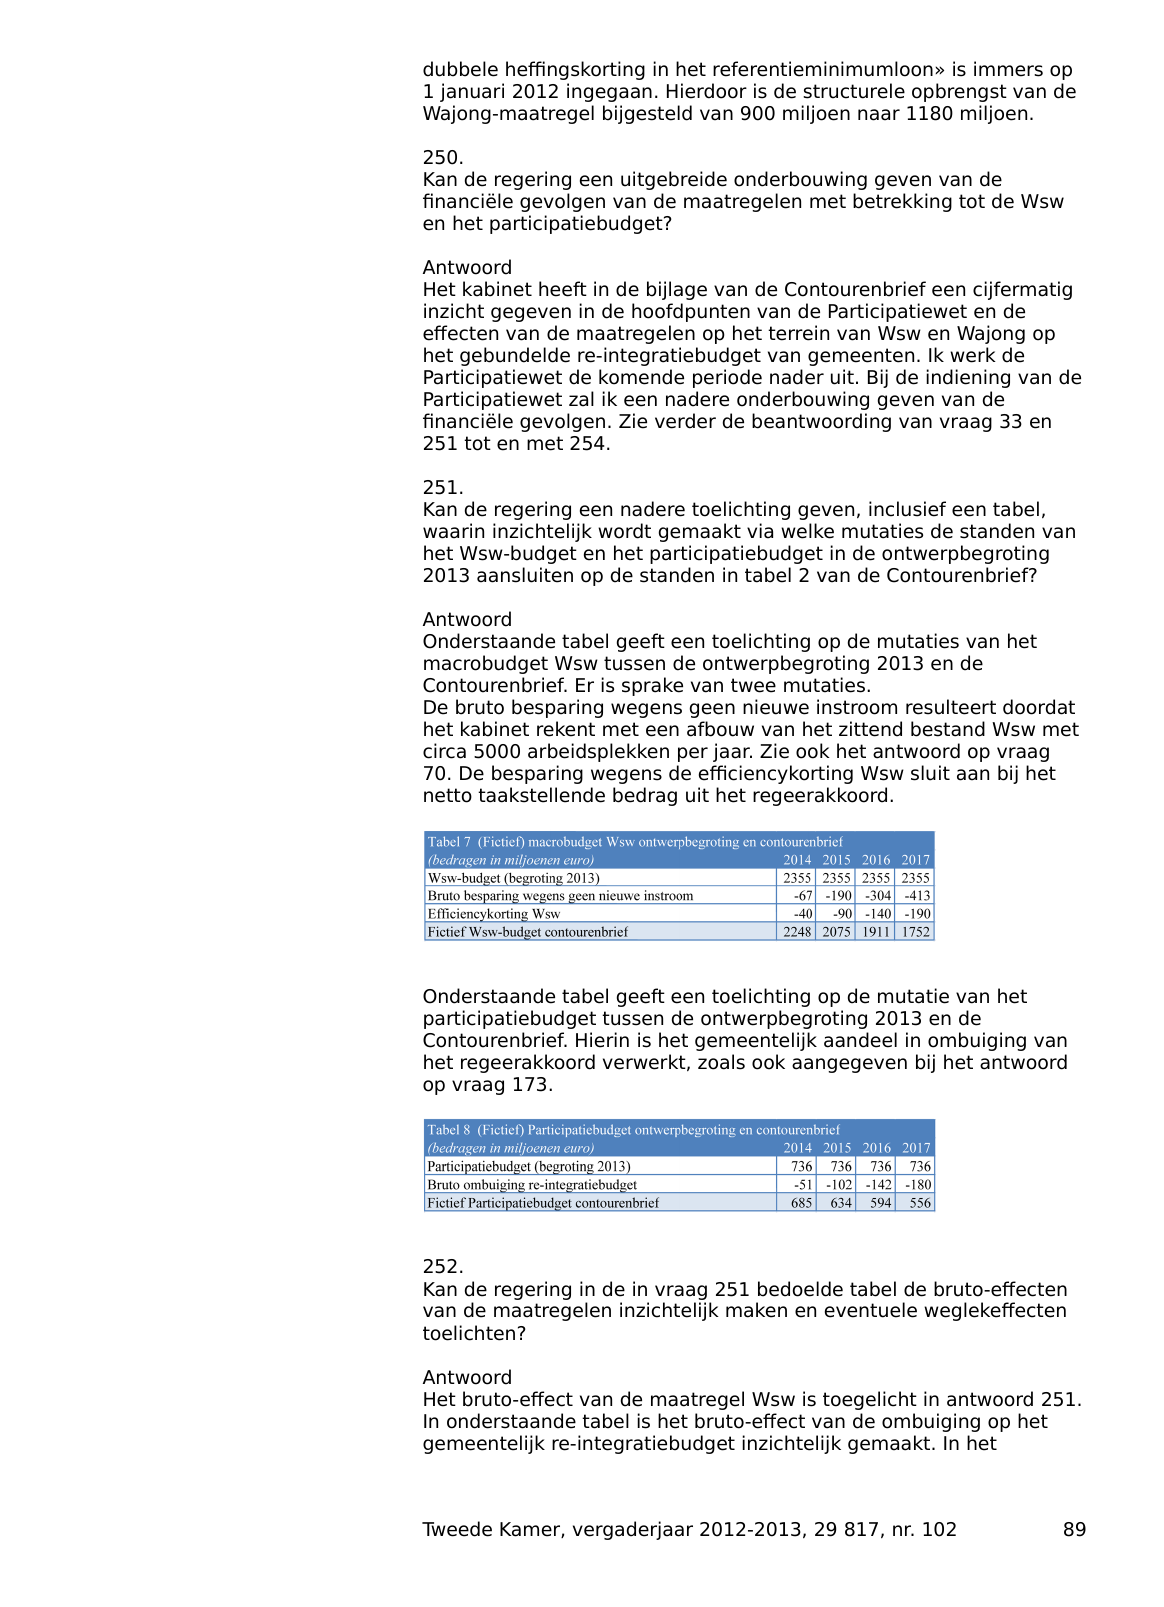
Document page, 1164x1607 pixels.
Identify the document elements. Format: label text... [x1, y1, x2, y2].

text Het bruto-effect van de maatregel Wsw is toegelicht in antwoord 251. In onderstaande tabel is het bruto-effect van de ombuiging op het gemeentelijk re-integratiebudget inzichtelijk gemaakt. In het [422, 1388, 1087, 1454]
text Kan de regering in de in vraag 251 bedoelde tabel de bruto-effecten van de maatregelen inzichtelijk maken en eventuele weglekeffecten toelichten? [422, 1278, 1087, 1344]
text Antwoord [422, 257, 1087, 279]
text 250. [422, 147, 1087, 169]
text 251. [422, 477, 1087, 499]
picture [422, 829, 937, 942]
text Antwoord [422, 609, 1087, 631]
text Onderstaande tabel geeft een toelichting op de mutaties van het macrobudget Wsw tussen de ontwerpbegroting 2013 en de Contourenbrief. Er is sprake van twee mutaties. [422, 631, 1087, 697]
text dubbele heffingskorting in het referentieminimumloon» is immers op 1 januari 2012 ingegaan. Hierdoor is de structurele opbrengst van de Wajong-maatregel bijgesteld van 900 miljoen naar 1180 miljoen. [422, 59, 1087, 125]
text Onderstaande tabel geeft een toelichting op de mutatie van het participatiebudget tussen de ontwerpbegroting 2013 en de Contourenbrief. Hierin is het gemeentelijk aandeel in ombuiging van het regeerakkoord verwerkt, zoals ook aangegeven bij het antwoord op vraag 173. [422, 986, 1087, 1096]
text 252. [422, 1256, 1087, 1278]
picture [422, 1117, 937, 1213]
text Kan de regering een uitgebreide onderbouwing geven van de financiële gevolgen van de maatregelen met betrekking tot de Wsw en het participatiebudget? [422, 169, 1087, 235]
text Kan de regering een nadere toelichting geven, inclusief een tabel, waarin inzichtelijk wordt gemaakt via welke mutaties de standen van het Wsw-budget en het participatiebudget in de ontwerpbegroting 2013 aansluiten op de standen in tabel 2 van de Contourenbrief? [422, 499, 1087, 587]
text Antwoord [422, 1367, 1087, 1388]
text Het kabinet heeft in de bijlage van de Contourenbrief een cijfermatig inzicht gegeven in de hoofdpunten van de Participatiewet en de effecten van de maatregelen op het terrein van Wsw en Wajong op het gebundelde re-integratiebudget van gemeenten. Ik werk de Participatiewet de komende periode nader uit. Bij de indiening van de Participatiewet zal ik een nadere onderbouwing geven van de financiële gevolgen. Zie verder de beantwoording van vraag 33 en 251 tot en met 254. [422, 279, 1087, 455]
text De bruto besparing wegens geen nieuwe instroom resulteert doordat het kabinet rekent met een afbouw van het zittend bestand Wsw met circa 5000 arbeidsplekken per jaar. Zie ook het antwoord op vraag 70. De besparing wegens de efficiencykorting Wsw sluit aan bij het netto taakstellende bedrag uit het regeerakkoord. [422, 697, 1087, 807]
